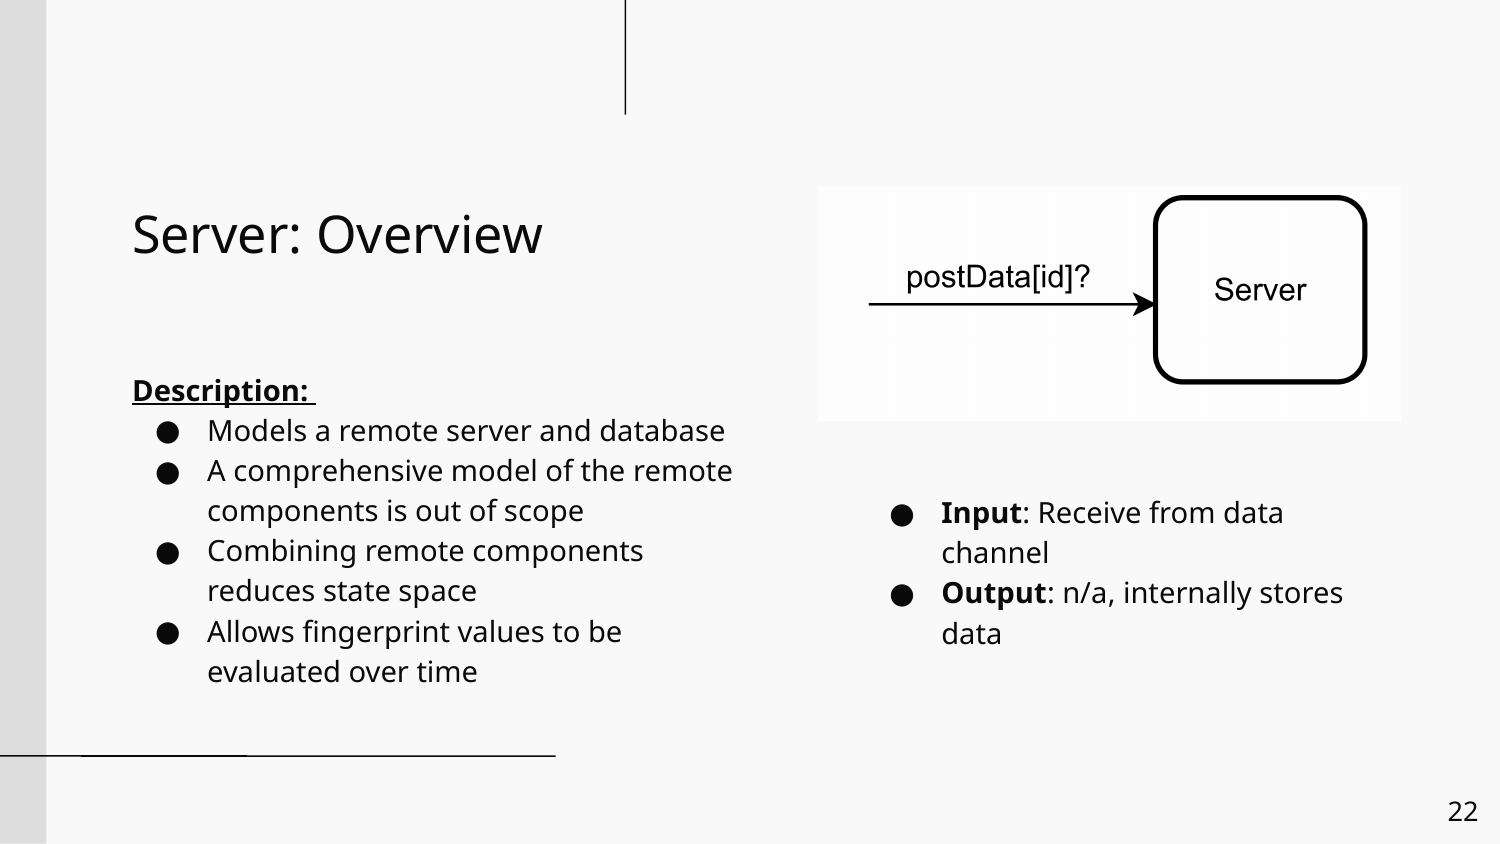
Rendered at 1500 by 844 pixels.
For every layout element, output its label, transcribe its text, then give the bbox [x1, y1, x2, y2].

title Server: Overview [116, 186, 575, 351]
picture [818, 186, 1401, 421]
subtitle Input: Receive from data channel Output: n/a, internally stores data [851, 474, 1368, 662]
slide_number 1 [1403, 779, 1494, 844]
subtitle Description: Models a remote server and database A comprehensive model of the remote components is out of scope Combining remote components reduces state space Allows fingerprint values to be evaluated over time [116, 351, 750, 662]
